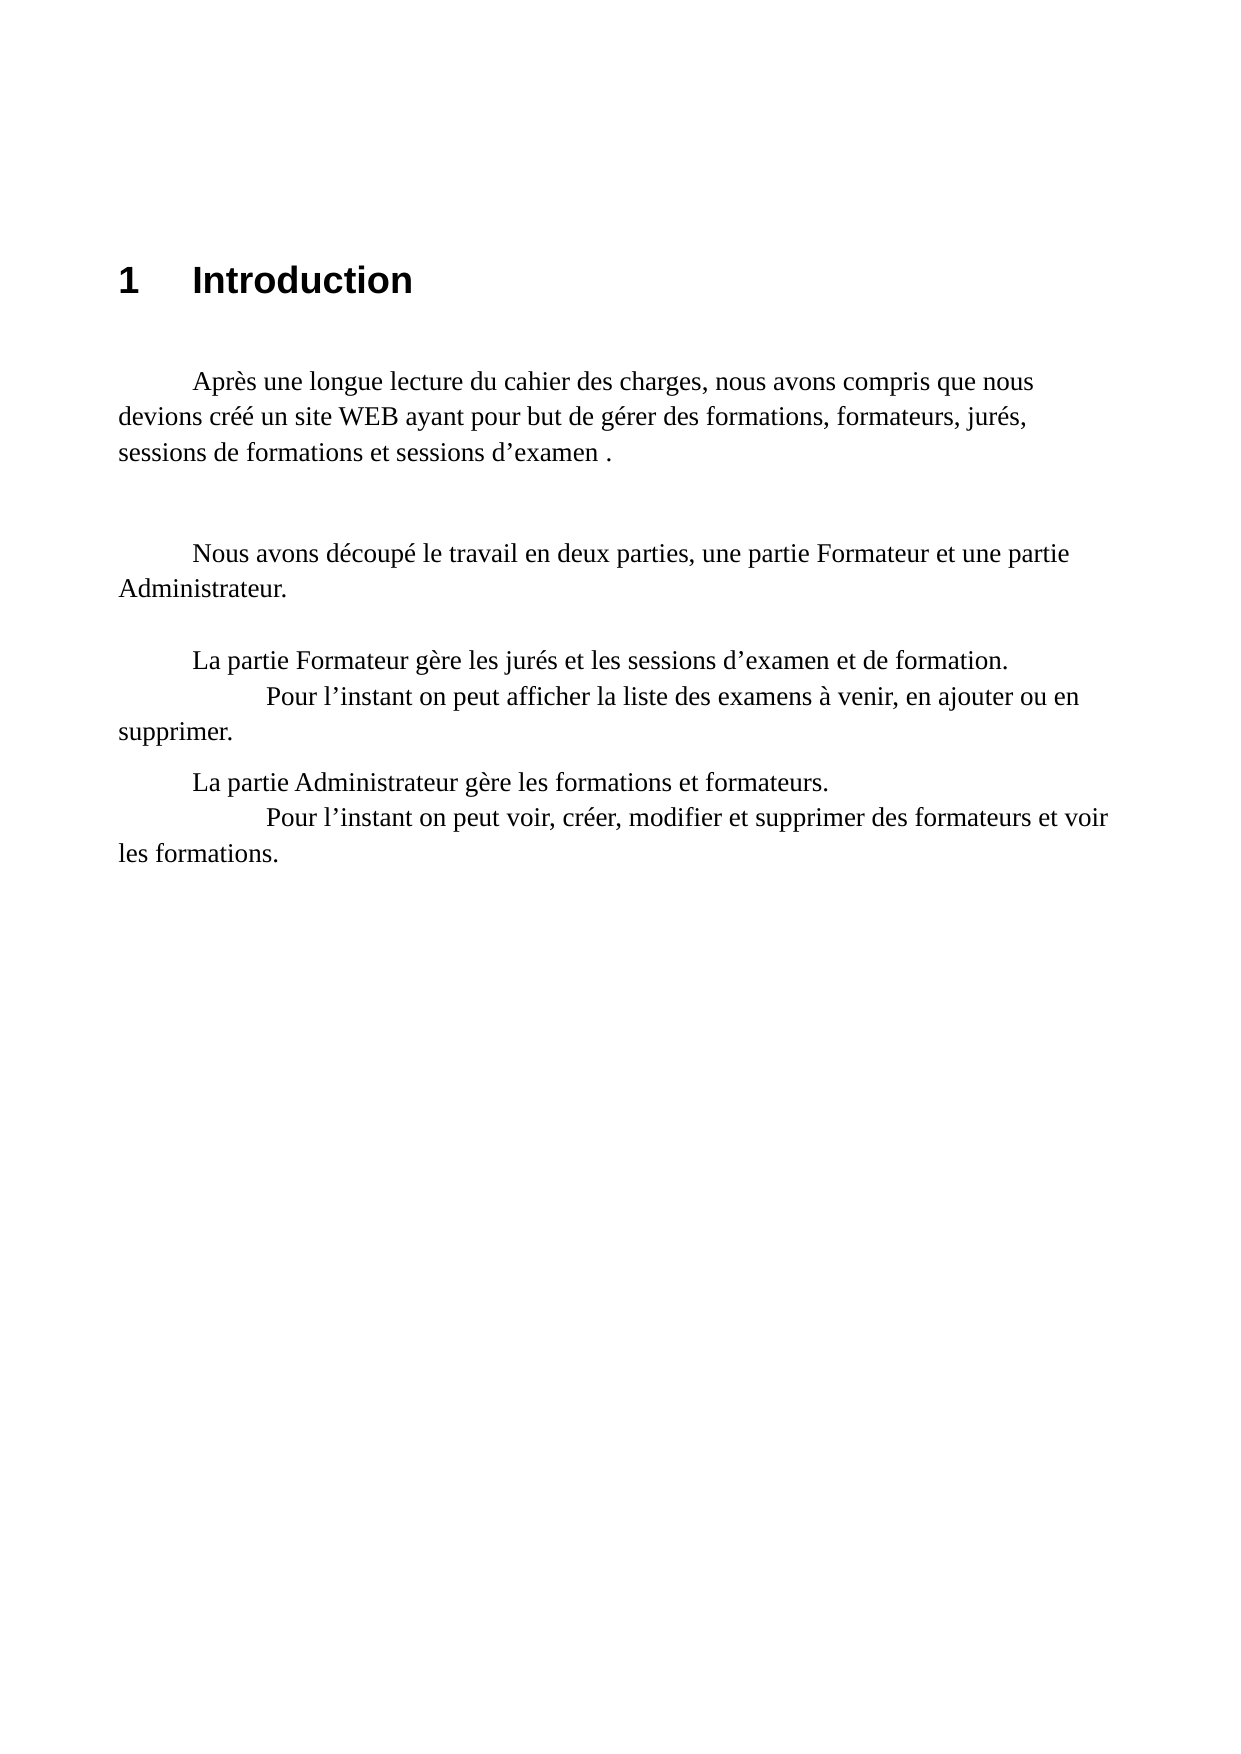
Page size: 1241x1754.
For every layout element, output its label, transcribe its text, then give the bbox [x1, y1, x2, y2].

subtitle Introduction [118, 258, 1122, 302]
text La partie Administrateur gère les formations et formateurs. Pour l’instant on peut voir, créer, modifier et supprimer des formateurs et voir les formations. [118, 766, 1122, 868]
text Après une longue lecture du cahier des charges, nous avons compris que nous devions créé un site WEB ayant pour but de gérer des formations, formateurs, jurés, sessions de formations et sessions d’examen . [118, 364, 1122, 467]
text Nous avons découpé le travail en deux parties, une partie Formateur et une partie Administrateur. La partie Formateur gère les jurés et les sessions d’examen et de formation. Pour l’instant on peut afficher la liste des examens à venir, en ajouter ou en supprimer. [118, 537, 1122, 746]
